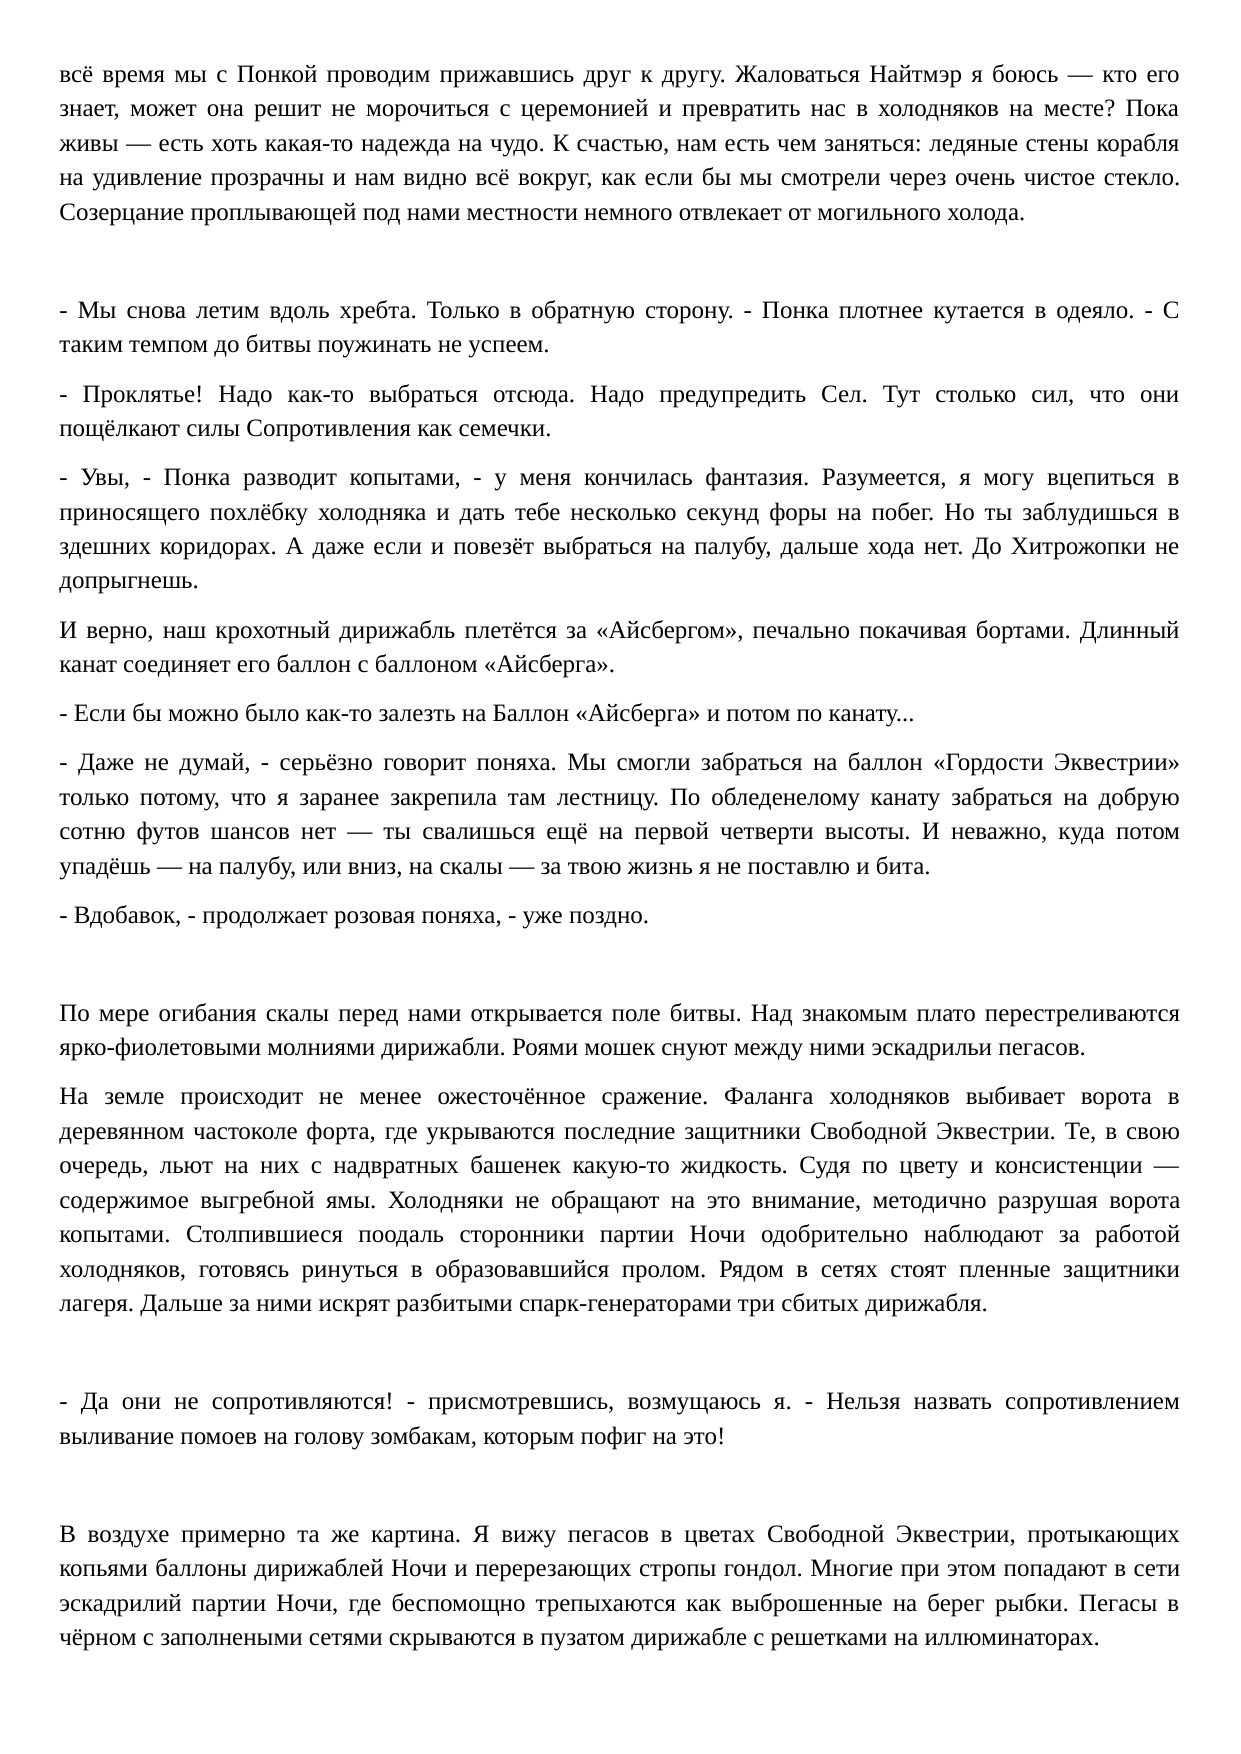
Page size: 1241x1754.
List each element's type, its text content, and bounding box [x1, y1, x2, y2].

text По мере огибания скалы перед нами открывается поле битвы. Над знакомым плато перестреливаются ярко-фиолетовыми молниями дирижабли. Роями мошек снуют между ними эскадрильи пегасов. [59, 998, 1181, 1061]
text - Даже не думай, - серьёзно говорит поняха. Мы смогли забраться на баллон «Гордости Эквестрии» только потому, что я заранее закрепила там лестницу. По обледенелому канату забраться на добрую сотню футов шансов нет — ты свалишься ещё на первой четверти высоты. И неважно, куда потом упадёшь — на палубу, или вниз, на скалы — за твою жизнь я не поставлю и бита. [59, 747, 1181, 879]
text В воздухе примерно та же картина. Я вижу пегасов в цветах Свободной Эквестрии, протыкающих копьями баллоны дирижаблей Ночи и перерезающих стропы гондол. Многие при этом попадают в сети эскадрилий партии Ночи, где беспомощно трепыхаются как выброшенные на берег рыбки. Пегасы в чёрном с заполнеными сетями скрываются в пузатом дирижабле с решетками на иллюминаторах. [59, 1519, 1181, 1651]
text - Увы, - Понка разводит копытами, - у меня кончилась фантазия. Разумеется, я могу вцепиться в приносящего похлёбку холодняка и дать тебе несколько секунд форы на побег. Но ты заблудишься в здешних коридорах. А даже если и повезёт выбраться на палубу, дальше хода нет. До Хитрожопки не допрыгнешь. [59, 462, 1181, 594]
text На земле происходит не менее ожесточённое сражение. Фаланга холодняков выбивает ворота в деревянном частоколе форта, где укрываются последние защитники Свободной Эквестрии. Те, в свою очередь, льют на них с надвратных башенек какую-то жидкость. Судя по цвету и консистенции — содержимое выгребной ямы. Холодняки не обращают на это внимание, методично разрушая ворота копытами. Столпившиеся поодаль сторонники партии Ночи одобрительно наблюдают за работой холодняков, готовясь ринуться в образовавшийся пролом. Рядом в сетях стоят пленные защитники лагеря. Дальше за ними искрят разбитыми спарк-генераторами три сбитых дирижабля. [59, 1081, 1181, 1317]
text всё время мы с Понкой проводим прижавшись друг к другу. Жаловаться Найтмэр я боюсь — кто его знает, может она решит не морочиться с церемонией и превратить нас в холодняков на месте? Пока живы — есть хоть какая-то надежда на чудо. К счастью, нам есть чем заняться: ледяные стены корабля на удивление прозрачны и нам видно всё вокруг, как если бы мы смотрели через очень чистое стекло. Созерцание проплывающей под нами местности немного отвлекает от могильного холода. [59, 59, 1181, 226]
text - Вдобавок, - продолжает розовая поняха, - уже поздно. [59, 900, 1181, 928]
text - Проклятье! Надо как-то выбраться отсюда. Надо предупредить Сел. Тут столько сил, что они пощёлкают силы Сопротивления как семечки. [59, 379, 1181, 442]
text - Если бы можно было как-то залезть на Баллон «Айсберга» и потом по канату... [59, 698, 1181, 727]
text - Мы снова летим вдоль хребта. Только в обратную сторону. - Понка плотнее кутается в одеяло. - С таким темпом до битвы поужинать не успеем. [59, 295, 1181, 358]
text И верно, наш крохотный дирижабль плетётся за «Айсбергом», печально покачивая бортами. Длинный канат соединяет его баллон с баллоном «Айсберга». [59, 615, 1181, 678]
text - Да они не сопротивляются! - присмотревшись, возмущаюсь я. - Нельзя назвать сопротивлением выливание помоев на голову зомбакам, которым пофиг на это! [59, 1386, 1181, 1450]
